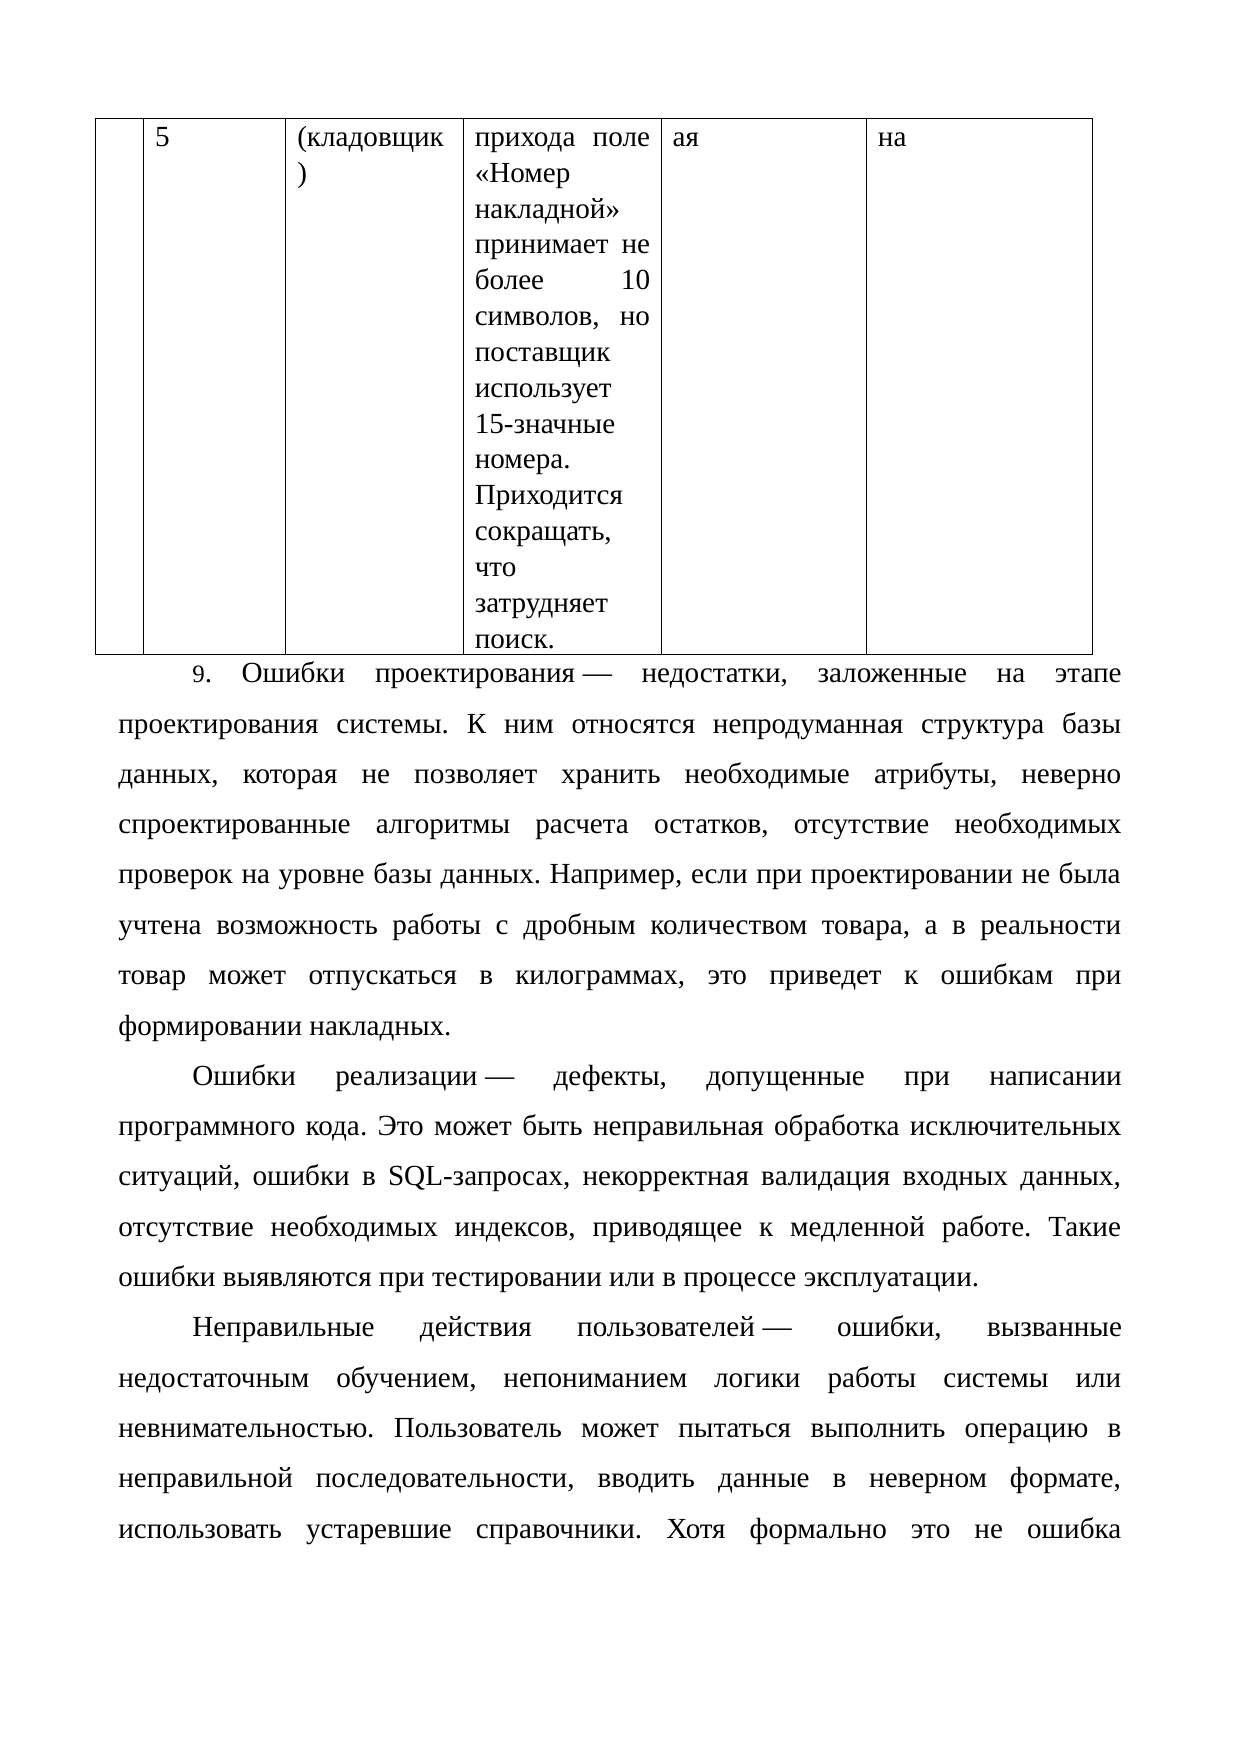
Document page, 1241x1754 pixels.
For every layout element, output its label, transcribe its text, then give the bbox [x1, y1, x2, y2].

text Неправильные действия пользователей — ошибки, вызванные недостаточным обучением, непониманием логики работы системы или невнимательностью. Пользователь может пытаться выполнить операцию в неправильной последовательности, вводить данные в неверном формате, использовать устаревшие справочники. Хотя формально это не ошибка [118, 1309, 1122, 1544]
table_cell прихода поле «Номер накладной» принимает не более 10 символов, но поставщик использует 15-значные номера. Приходится сокращать, что затрудняет поиск. [464, 119, 661, 654]
table_cell [96, 119, 143, 654]
text Ошибки реализации — дефекты, допущенные при написании программного кода. Это может быть неправильная обработка исключительных ситуаций, ошибки в SQL-запросах, некорректная валидация входных данных, отсутствие необходимых индексов, приводящее к медленной работе. Такие ошибки выявляются при тестировании или в процессе эксплуатации. [118, 1058, 1122, 1293]
table_cell (кладовщик) [286, 119, 463, 654]
table_cell на [867, 119, 1092, 654]
table_cell ая [662, 119, 866, 654]
text 9. Ошибки проектирования — недостатки, заложенные на этапе проектирования системы. К ним относятся непродуманная структура базы данных, которая не позволяет хранить необходимые атрибуты, неверно спроектированные алгоритмы расчета остатков, отсутствие необходимых проверок на уровне базы данных. Например, если при проектировании не была учтена возможность работы с дробным количеством товара, а в реальности товар может отпускаться в килограммах, это приведет к ошибкам при формировании накладных. [118, 655, 1122, 1041]
table_cell 5 [144, 119, 285, 654]
